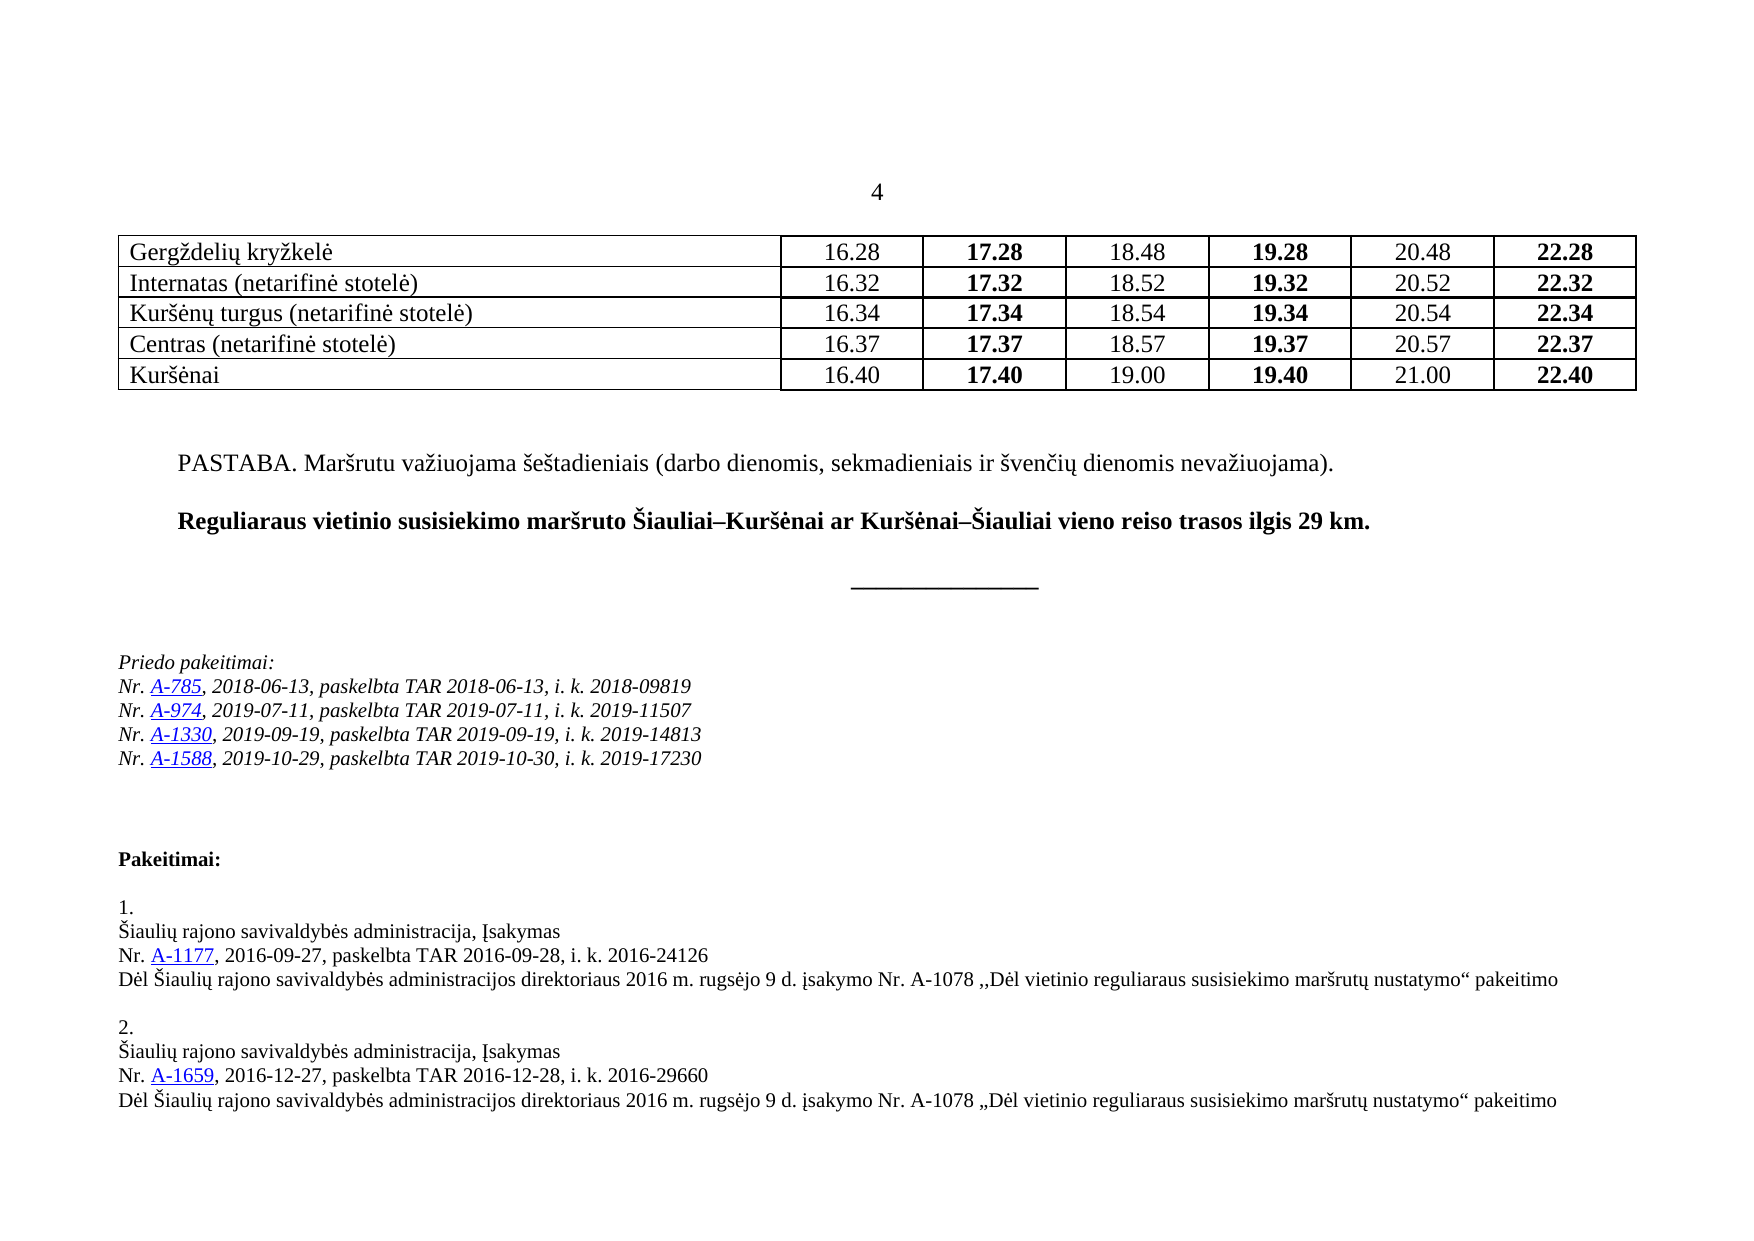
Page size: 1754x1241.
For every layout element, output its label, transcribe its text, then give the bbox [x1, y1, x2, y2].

table_cell 16.32 [782, 268, 922, 296]
text Nr. A-974, 2019-07-11, paskelbta TAR 2019-07-11, i. k. 2019-11507 [118, 698, 1636, 722]
table_cell 19.00 [1067, 360, 1208, 389]
table_cell 19.34 [1210, 299, 1350, 327]
text Nr. A-1588, 2019-10-29, paskelbta TAR 2019-10-30, i. k. 2019-17230 [118, 746, 1636, 770]
text Reguliaraus vietinio susisiekimo maršruto Šiauliai–Kuršėnai ar Kuršėnai–Šiauliai vieno reiso trasos ilgis 29 km. [118, 506, 1636, 535]
table_cell 18.54 [1067, 299, 1208, 327]
table_cell 19.37 [1210, 329, 1350, 358]
table_cell 17.34 [924, 299, 1065, 327]
table_cell 18.57 [1067, 329, 1208, 358]
table_cell Gergždelių kryžkelė [119, 236, 780, 266]
text Šiaulių rajono savivaldybės administracija, Įsakymas [118, 1039, 1636, 1063]
text Šiaulių rajono savivaldybės administracija, Įsakymas [118, 919, 1636, 943]
table_cell 20.57 [1352, 329, 1493, 358]
table_cell 22.28 [1495, 237, 1635, 266]
table_cell 20.52 [1352, 268, 1493, 296]
table_cell 17.37 [924, 329, 1065, 358]
table_cell 18.52 [1067, 268, 1208, 296]
table_cell 22.32 [1495, 268, 1635, 296]
text 1. [118, 895, 1636, 919]
table_cell Kuršėnų turgus (netarifinė stotelė) [119, 298, 780, 327]
table_cell 16.28 [782, 237, 922, 266]
text Nr. A-1659, 2016-12-27, paskelbta TAR 2016-12-28, i. k. 2016-29660 [118, 1063, 1636, 1087]
table_cell 16.37 [782, 329, 922, 358]
table_cell 20.54 [1352, 299, 1493, 327]
text Priedo pakeitimai: [118, 650, 1636, 674]
text 2. [118, 1015, 1636, 1039]
table_cell 19.28 [1210, 237, 1350, 266]
text Nr. A-1330, 2019-09-19, paskelbta TAR 2019-09-19, i. k. 2019-14813 [118, 722, 1636, 746]
table_cell 17.28 [924, 237, 1065, 266]
table_cell 16.40 [782, 360, 922, 389]
table_cell 21.00 [1352, 360, 1493, 389]
table_cell Centras (netarifinė stotelė) [119, 328, 780, 358]
table_cell 22.40 [1495, 360, 1635, 389]
table_cell 20.48 [1352, 237, 1493, 266]
text Dėl Šiaulių rajono savivaldybės administracijos direktoriaus 2016 m. rugsėjo 9 d. įsakymo Nr. A-1078 „Dėl vietinio reguliaraus susisiekimo maršrutų nustatymo“ pakeitimo [118, 1087, 1636, 1112]
text PASTABA. Maršrutu važiuojama šeštadieniais (darbo dienomis, sekmadieniais ir švenčių dienomis nevažiuojama). [118, 448, 1636, 477]
table_cell Kuršėnai [119, 359, 780, 389]
table_cell Internatas (netarifinė stotelė) [119, 267, 780, 296]
text Nr. A-1177, 2016-09-27, paskelbta TAR 2016-09-28, i. k. 2016-24126 [118, 943, 1636, 967]
table_cell 22.37 [1495, 329, 1635, 358]
table_cell 16.34 [782, 299, 922, 327]
table_cell 19.32 [1210, 268, 1350, 296]
table_cell 19.40 [1210, 360, 1350, 389]
table_cell 22.34 [1495, 299, 1635, 327]
table_cell 17.32 [924, 268, 1065, 296]
text Pakeitimai: [118, 847, 1636, 871]
text _______________ [118, 563, 1636, 592]
text Nr. A-785, 2018-06-13, paskelbta TAR 2018-06-13, i. k. 2018-09819 [118, 674, 1636, 698]
table_cell 18.48 [1067, 237, 1208, 266]
table_cell 17.40 [924, 360, 1065, 389]
text Dėl Šiaulių rajono savivaldybės administracijos direktoriaus 2016 m. rugsėjo 9 d. įsakymo Nr. A-1078 ,,Dėl vietinio reguliaraus susisiekimo maršrutų nustatymo“ pakeitimo [118, 967, 1636, 991]
